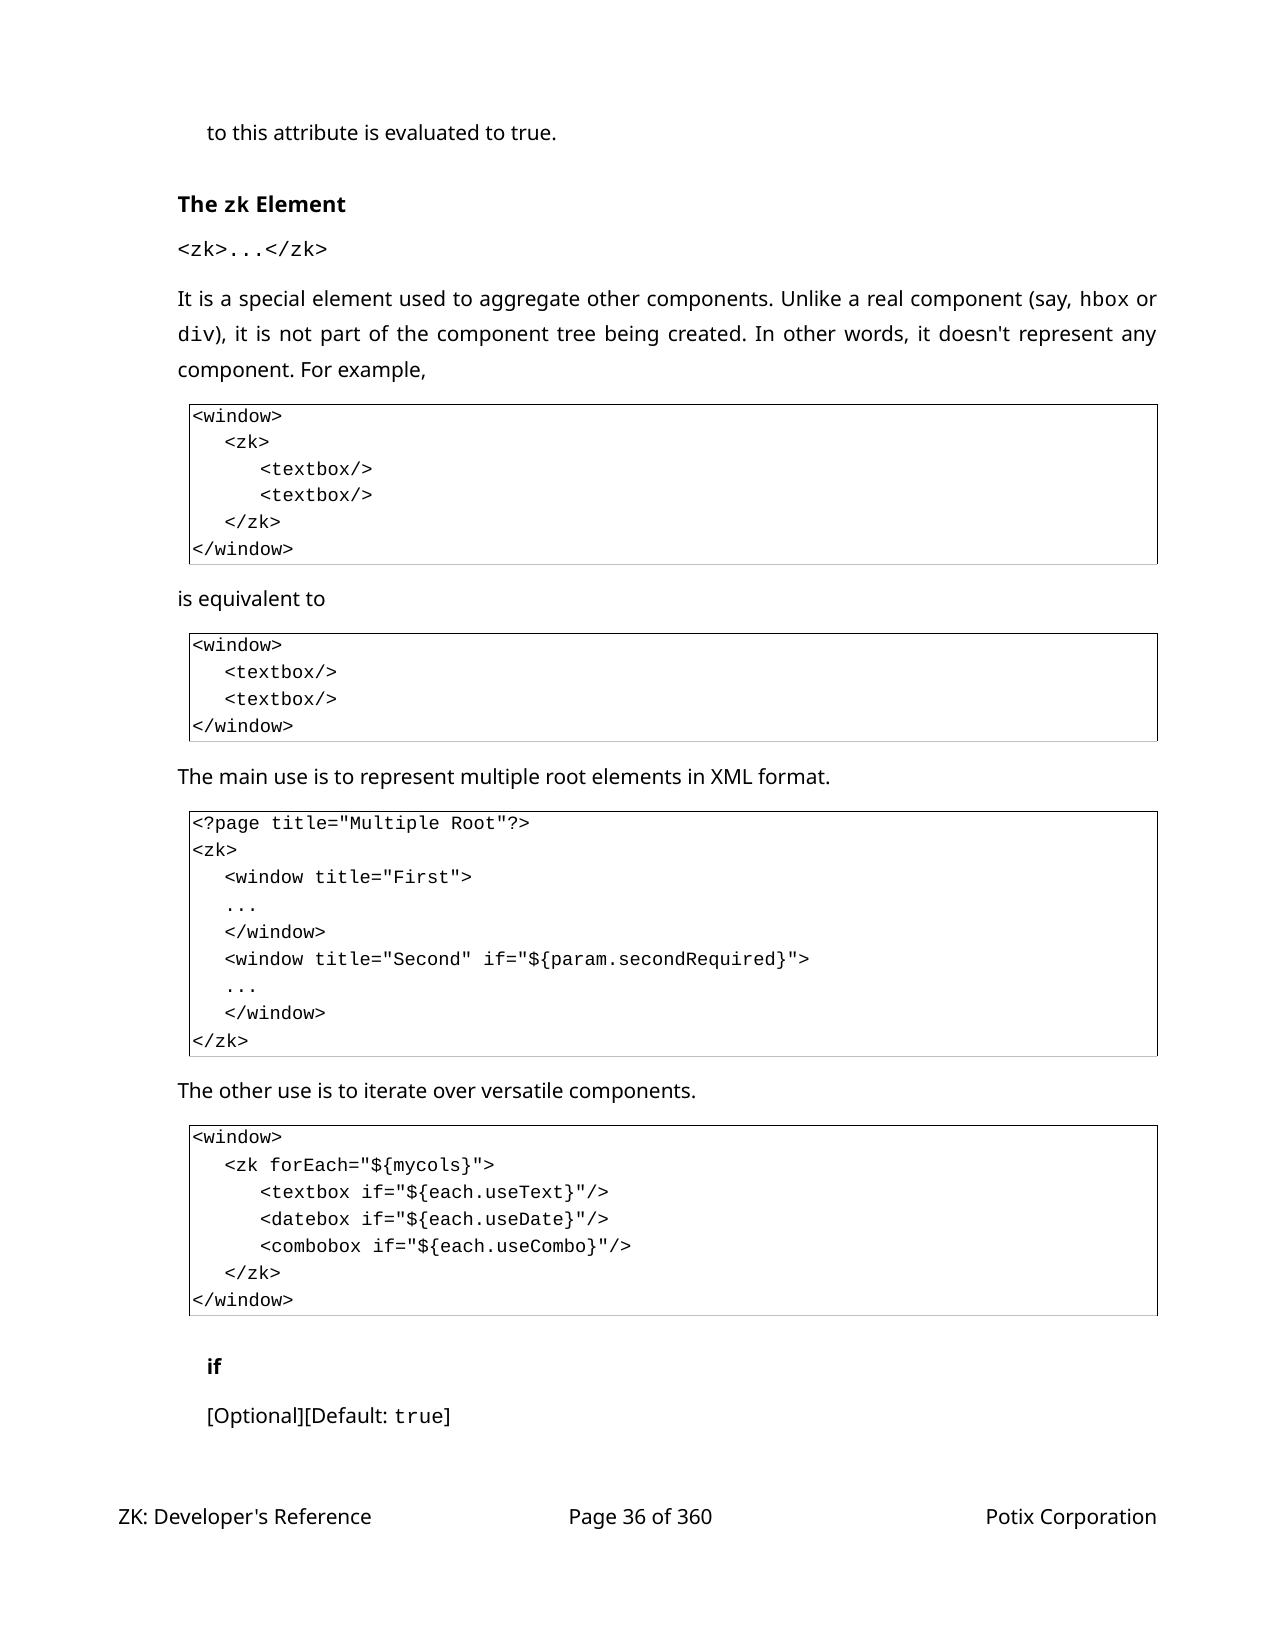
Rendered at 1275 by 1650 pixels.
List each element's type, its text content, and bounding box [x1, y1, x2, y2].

text <window> [190, 1126, 1157, 1149]
text ... [190, 892, 1157, 917]
text <?page title="Multiple Root"?> [190, 812, 1157, 835]
text <datebox if="${each.useDate}"/> [190, 1207, 1157, 1231]
text [Optional][Default: true] [207, 1401, 1157, 1430]
text </window> [190, 920, 1157, 944]
text <textbox/> <textbox/> [190, 660, 1157, 711]
text <window> <zk> <textbox/> <textbox/> </zk> </window> [190, 405, 1157, 564]
text <zk> [190, 838, 1157, 862]
text to this attribute is evaluated to true. [207, 118, 1157, 146]
text <window title="Second" if="${param.secondRequired}"> [190, 947, 1157, 971]
text <textbox if="${each.useText}"/> [190, 1179, 1157, 1204]
text </zk> [190, 1028, 1157, 1056]
text <combobox if="${each.useCombo}"/> [190, 1234, 1157, 1258]
text <window> [190, 634, 1157, 657]
text </window> [190, 1001, 1157, 1026]
subtitle if [207, 1352, 1157, 1381]
text <window title="First"> [190, 865, 1157, 889]
text </zk> [190, 1261, 1157, 1285]
text The main use is to represent multiple root elements in XML format. [177, 762, 1157, 790]
text </window> [190, 714, 1157, 741]
text <zk>...</zk> [177, 239, 1157, 263]
text ... [190, 974, 1157, 998]
text </window> [190, 1288, 1157, 1315]
text is equivalent to [177, 584, 1157, 613]
text It is a special element used to aggregate other components. Unlike a real component (say, hbox or div), it is not part of the component tree being created. In other words, it doesn't represent any component. For example, [177, 284, 1157, 383]
text The other use is to iterate over versatile components. [177, 1076, 1157, 1104]
text <zk forEach="${mycols}"> [190, 1152, 1157, 1177]
subtitle The zk Element [177, 189, 1157, 219]
